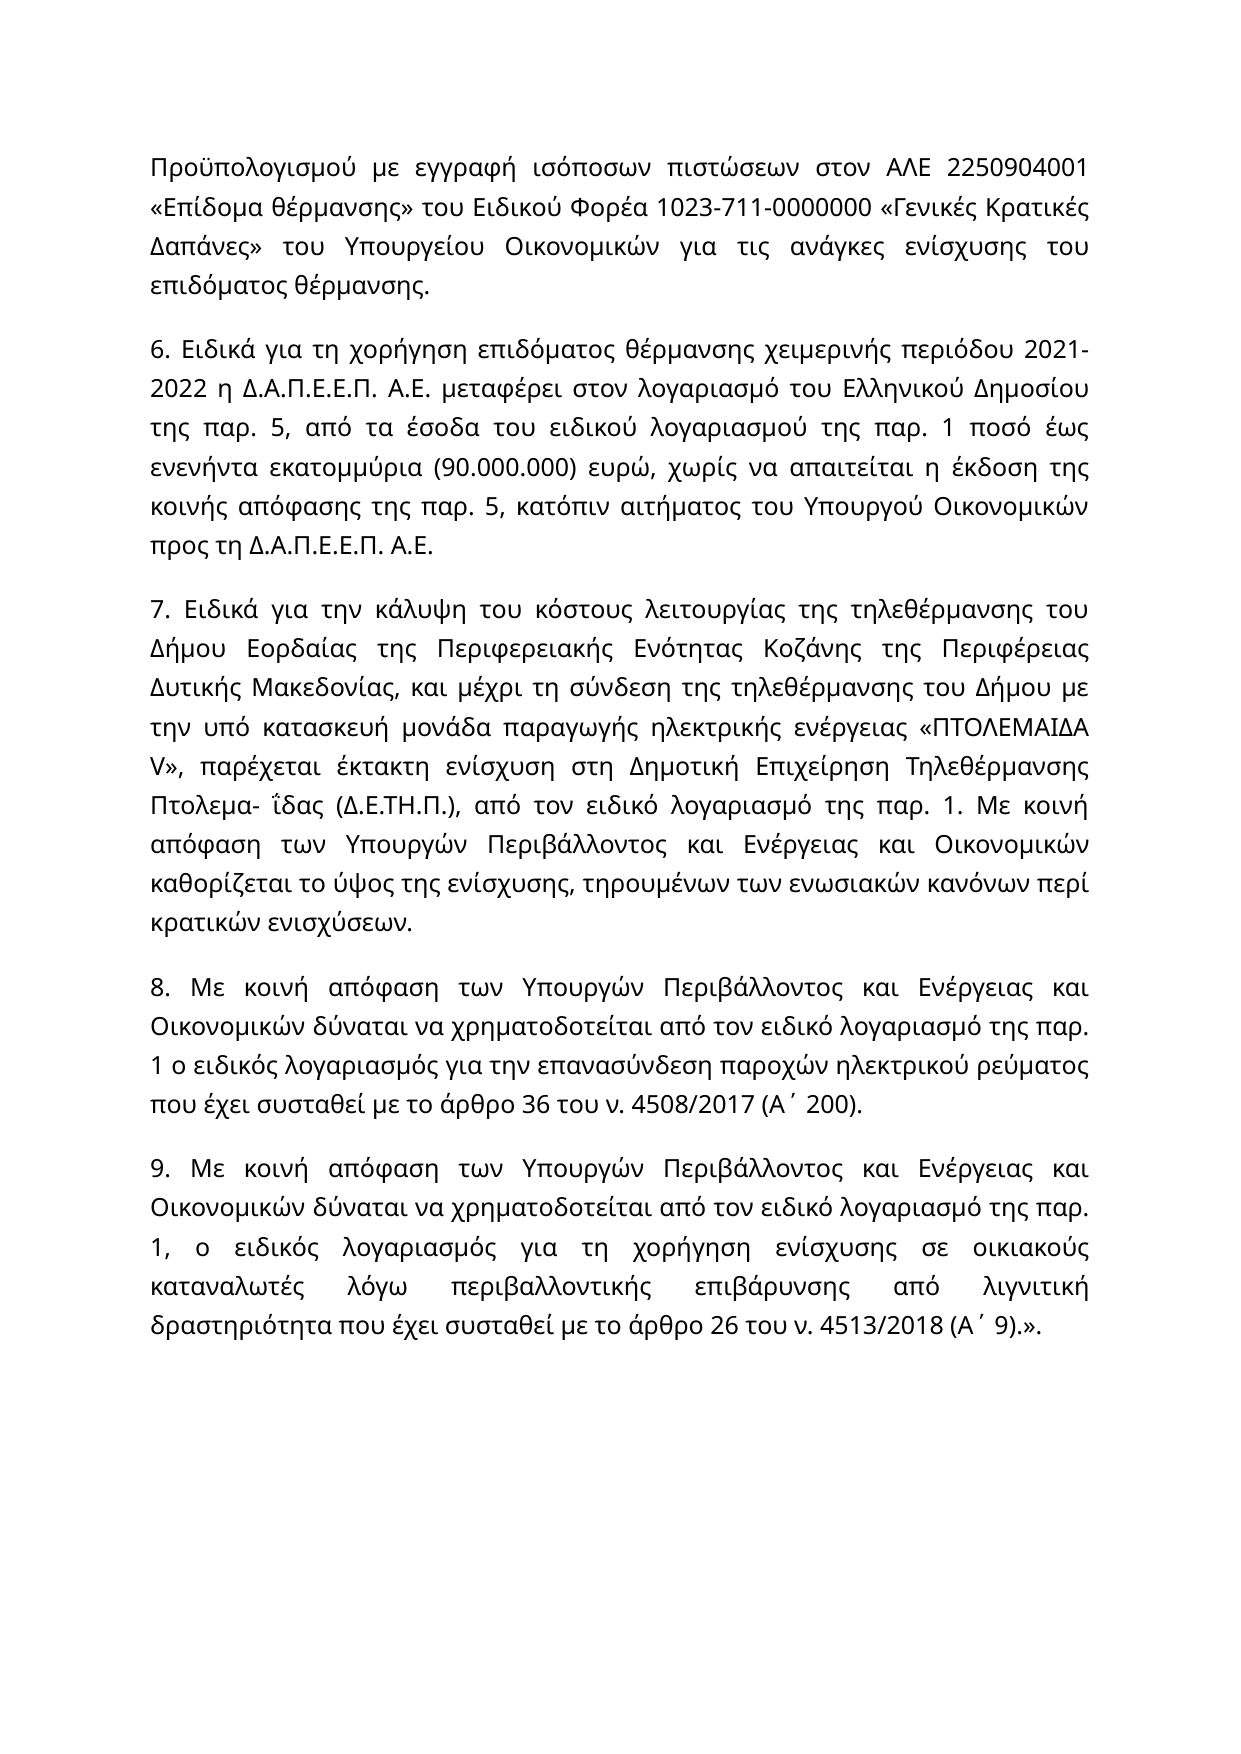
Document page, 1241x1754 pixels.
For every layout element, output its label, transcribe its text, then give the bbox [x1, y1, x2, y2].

text 8. Με κοινή απόφαση των Υπουργών Περιβάλλοντος και Ενέργειας και Οικονομικών δύναται να χρηματοδοτείται από τον ειδικό λογαριασμό της παρ. 1 ο ειδικός λογαριασμός για την επανασύνδεση παροχών ηλεκτρικού ρεύματος που έχει συσταθεί με το άρθρο 36 του ν. 4508/2017 (Α΄ 200). [150, 969, 1090, 1121]
text Προϋπολογισμού με εγγραφή ισόποσων πιστώσεων στον ΑΛΕ 2250904001 «Επίδομα θέρμανσης» του Ειδικού Φορέα 1023-711-0000000 «Γενικές Κρατικές Δαπάνες» του Υπουργείου Οικονομικών για τις ανάγκες ενίσχυσης του επιδόματος θέρμανσης. [150, 150, 1090, 302]
text 7. Ειδικά για την κάλυψη του κόστους λειτουργίας της τηλεθέρμανσης του Δήμου Εορδαίας της Περιφερειακής Ενότητας Κοζάνης της Περιφέρειας Δυτικής Μακεδονίας, και μέχρι τη σύνδεση της τηλεθέρμανσης του Δήμου με την υπό κατασκευή μονάδα παραγωγής ηλεκτρικής ενέργειας «ΠΤΟΛΕΜΑΙΔΑ V», παρέχεται έκτακτη ενίσχυση στη Δημοτική Επιχείρηση Τηλεθέρμανσης Πτολεμα- ΐδας (Δ.Ε.ΤΗ.Π.), από τον ειδικό λογαριασμό της παρ. 1. Με κοινή απόφαση των Υπουργών Περιβάλλοντος και Ενέργειας και Οικονομικών καθορίζεται το ύψος της ενίσχυσης, τηρουμένων των ενωσιακών κανόνων περί κρατικών ενισχύσεων. [150, 592, 1090, 939]
text 9. Με κοινή απόφαση των Υπουργών Περιβάλλοντος και Ενέργειας και Οικονομικών δύναται να χρηματοδοτείται από τον ειδικό λογαριασμό της παρ. 1, ο ειδικός λογαριασμός για τη χορήγηση ενίσχυσης σε οικιακούς καταναλωτές λόγω περιβαλλοντικής επιβάρυνσης από λιγνιτική δραστηριότητα που έχει συσταθεί με το άρθρο 26 του ν. 4513/2018 (Α΄ 9).». [150, 1151, 1090, 1342]
text 6. Ειδικά για τη χορήγηση επιδόματος θέρμανσης χειμερινής περιόδου 2021-2022 η Δ.Α.Π.Ε.Ε.Π. Α.Ε. μεταφέρει στον λογαριασμό του Ελληνικού Δημοσίου της παρ. 5, από τα έσοδα του ειδικού λογαριασμού της παρ. 1 ποσό έως ενενήντα εκατομμύρια (90.000.000) ευρώ, χωρίς να απαιτείται η έκδοση της κοινής απόφασης της παρ. 5, κατόπιν αιτήματος του Υπουργού Οικονομικών προς τη Δ.Α.Π.Ε.Ε.Π. Α.Ε. [150, 332, 1090, 562]
